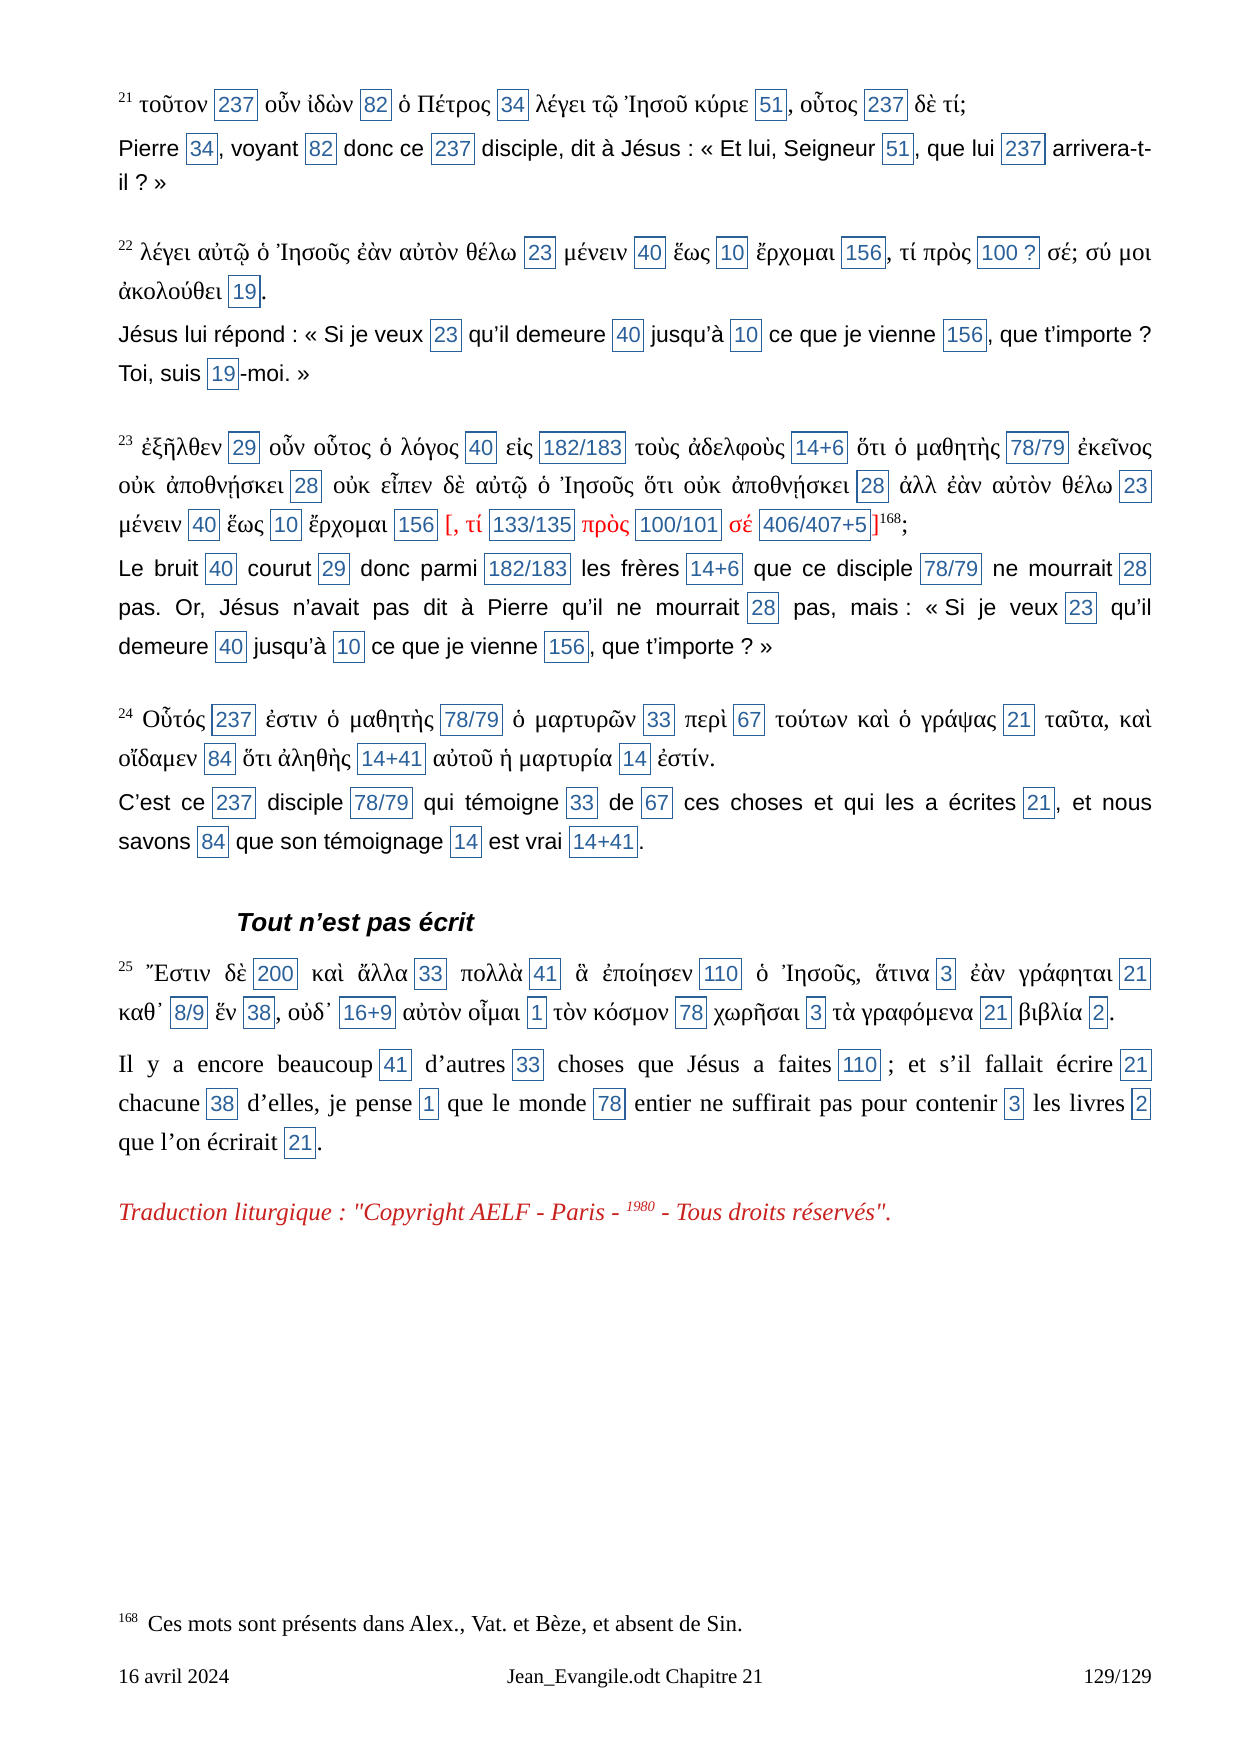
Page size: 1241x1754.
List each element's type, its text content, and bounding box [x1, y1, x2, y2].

text 23 ἐξῆλθεν 29 οὖν οὗτος ὁ λόγος 40 εἰς 182/183 τοὺς ἀδελφοὺς 14+6 ὅτι ὁ μαθητὴς 78/79 ἐκεῖνος οὐκ ἀποθνῄσκει 28 οὐκ εἶπεν δὲ αὐτῷ ὁ Ἰησοῦς ὅτι οὐκ ἀποθνῄσκει 28 ἀλλ ἐὰν αὐτὸν θέλω 23 μένειν 40 ἕως 10 ἔρχομαι 156 [, τί 133/135 πρὸς 100/101 σέ 406/407+5]; [118, 431, 1152, 541]
text Traduction liturgique : "Copyright AELF - Paris - 1980 - Tous droits réservés". [118, 1198, 1152, 1226]
text 21 τοῦτον 237 [118, 88, 257, 121]
text 24 Οὗτός 237 ἐστιν ὁ μαθητὴς 78/79 ὁ μαρτυρῶν 33 περὶ 67 τούτων καὶ ὁ γράψας 21 ταῦτα, καὶ οἴδαμεν 84 ὅτι ἀληθὴς 14+41 αὐτοῦ ἡ μαρτυρία 14 ἐστίν. [118, 704, 1152, 775]
text C’est ce 237 disciple 78/79 qui témoigne 33 de 67 ces choses et qui les a écrites 21, et nous savons 84 que son témoignage 14 est vrai 14+41. [118, 787, 1152, 858]
text , οὗτος 237 [787, 88, 907, 121]
text Le bruit 40 courut 29 donc parmi 182/183 les frères 14+6 que ce disciple 78/79 ne mourrait 28 pas. Or, Jésus n’avait pas dit à Pierre qu’il ne mourrait 28 pas, mais : « Si je veux 23 qu’il demeure 40 jusqu’à 10 ce que je vienne 156, que t’importe ? » [118, 553, 1152, 663]
text Jésus lui répond : « Si je veux 23 qu’il demeure 40 jusqu’à 10 ce que je vienne 156, que t’importe ? Toi, suis 19-moi. » [118, 319, 1152, 390]
subtitle Tout n’est pas écrit [236, 908, 1152, 937]
text ὁ Πέτρος 34 [392, 88, 528, 121]
text λέγει τῷ Ἰησοῦ κύριε 51 [529, 88, 786, 121]
text οὖν ἰδὼν 82 [258, 88, 391, 121]
text Il y a encore beaucoup 41 d’autres 33 choses que Jésus a faites 110 ; et s’il fallait écrire 21 chacune 38 d’elles, je pense 1 que le monde 78 entier ne suffirait pas pour contenir 3 les livres 2 que l’on écrirait 21. [118, 1049, 1152, 1159]
text 25 Ἔστιν δὲ 200 καὶ ἄλλα 33 πολλὰ 41 ἃ ἐποίησεν 110 ὁ Ἰησοῦς, ἅτινα 3 ἐὰν γράφηται 21 καθ᾽ 8/9 ἕν 38, οὐδ᾽ 16+9 αὐτὸν οἶμαι 1 τὸν κόσμον 78 χωρῆσαι 3 τὰ γραφόμενα 21 βιβλία 2. [118, 957, 1152, 1029]
text Ces mots sont présents dans Alex., Vat. et Bèze, et absent de Sin. [118, 1611, 1152, 1636]
text δὲ τί; [908, 88, 1152, 121]
text Pierre 34, voyant 82 donc ce 237 disciple, dit à Jésus : « Et lui, Seigneur 51, que lui 237 arrivera-t-il ? » [118, 132, 1152, 196]
text 22 λέγει αὐτῷ ὁ Ἰησοῦς ἐὰν αὐτὸν θέλω 23 μένειν 40 ἕως 10 ἔρχομαι 156, τί πρὸς 100 ? σέ; σύ μοι ἀκολούθει 19. [118, 236, 1152, 308]
